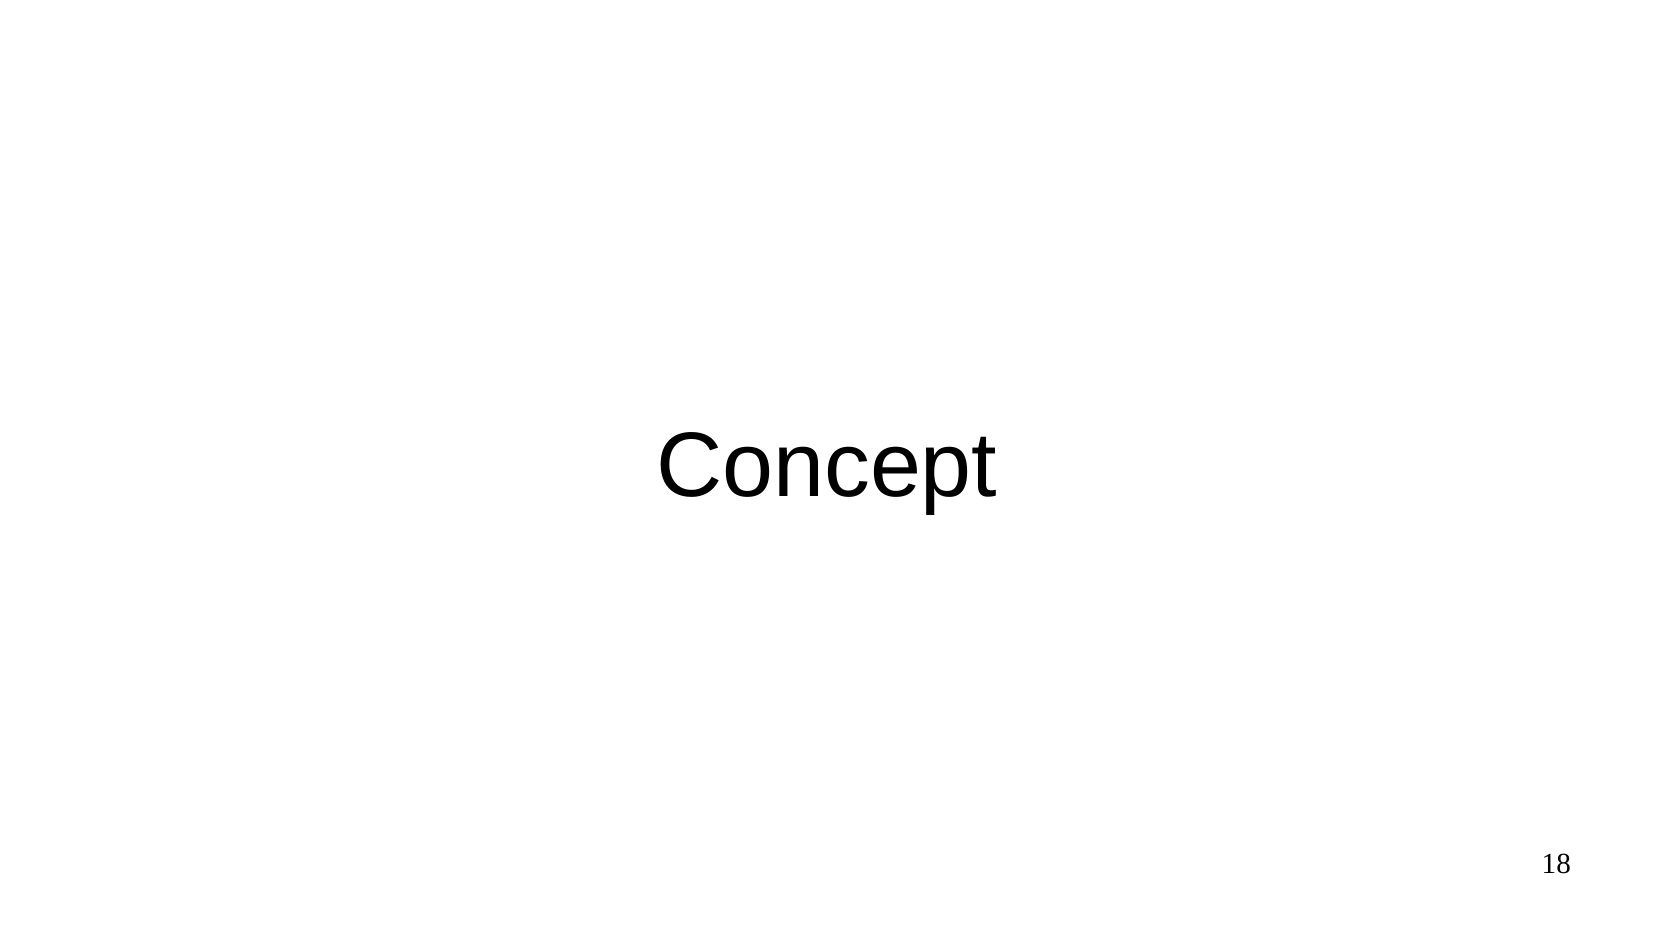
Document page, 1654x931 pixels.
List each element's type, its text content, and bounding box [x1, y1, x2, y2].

title Concept [82, 387, 1571, 543]
